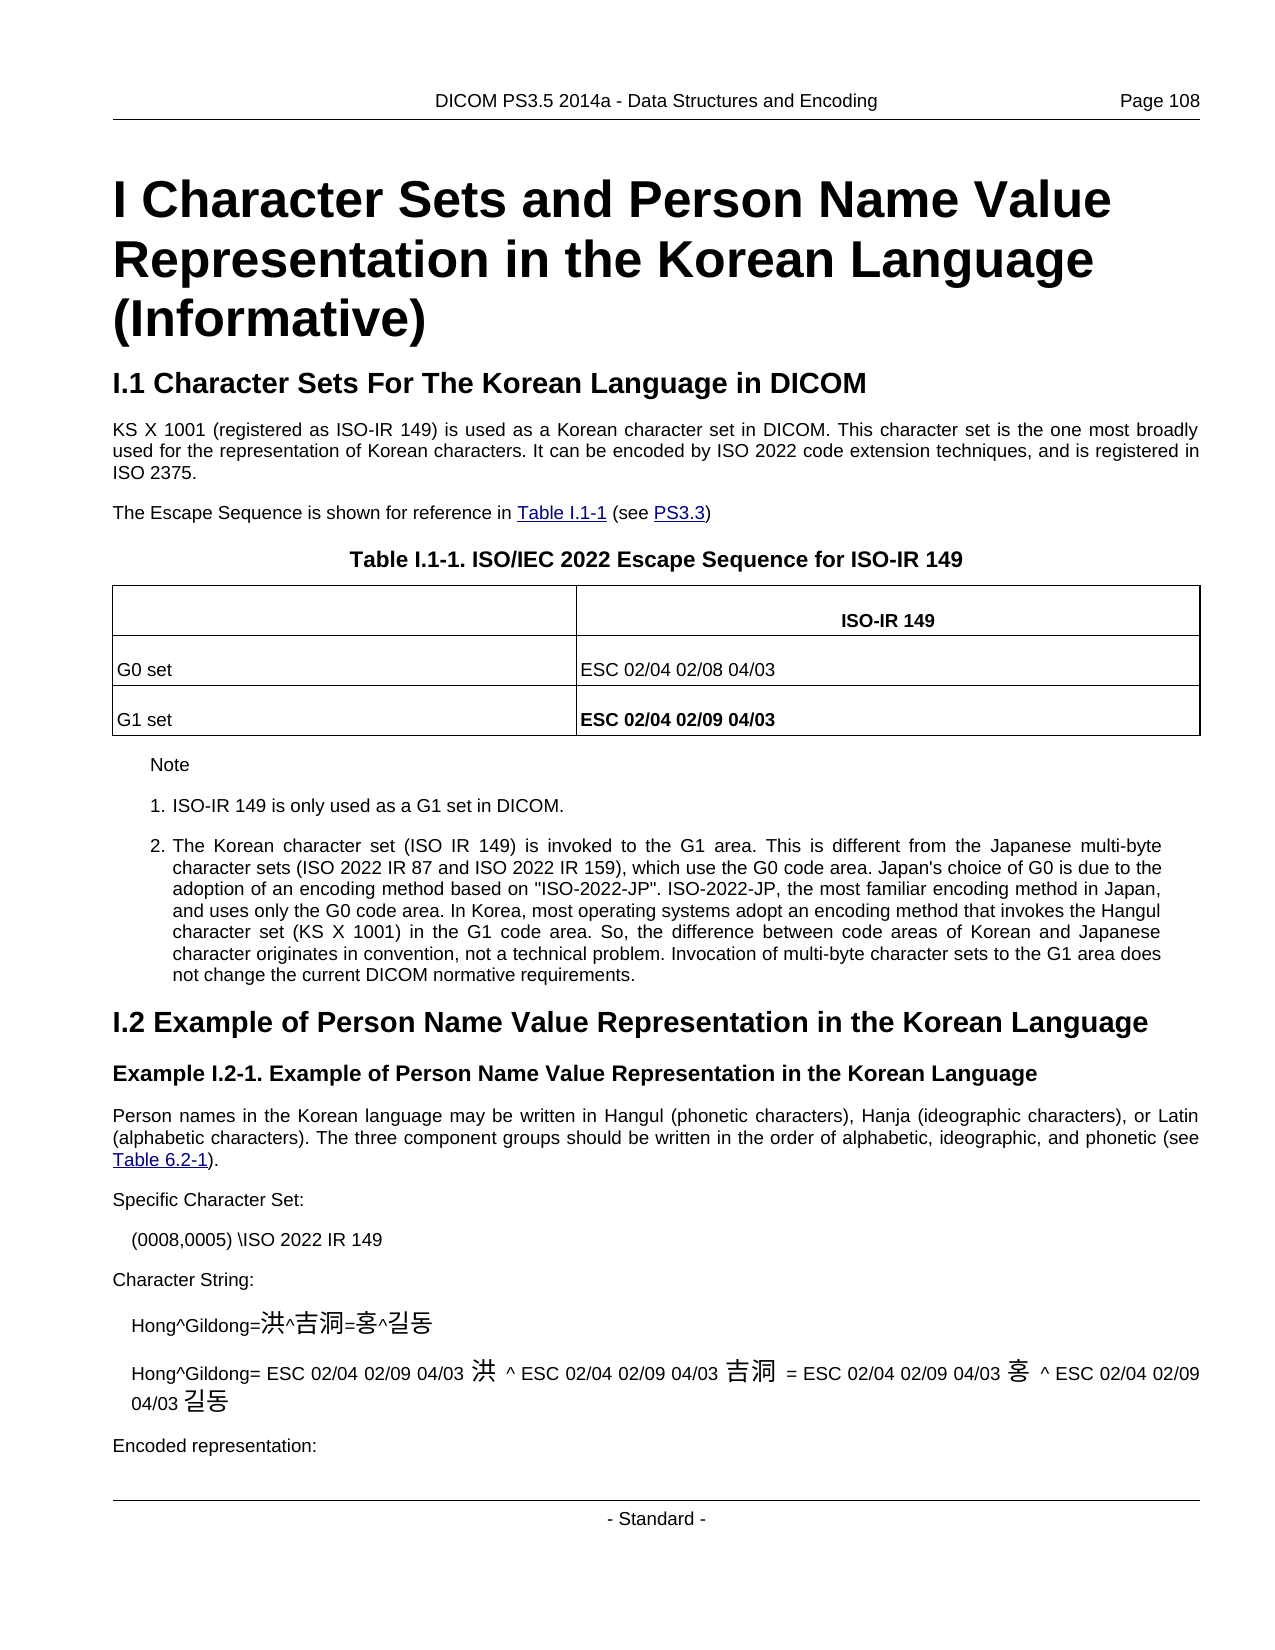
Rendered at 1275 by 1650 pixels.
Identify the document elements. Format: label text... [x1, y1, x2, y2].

table_cell G1 set [113, 686, 576, 734]
text I Character Sets and Person Name Value Representation in the Korean Language (Informative) [112, 169, 1200, 347]
table_cell ESC 02/04 02/09 04/03 [577, 686, 1199, 734]
text Hong^Gildong=洪^吉洞=홍^길동 [131, 1309, 1200, 1339]
text Person names in the Korean language may be written in Hangul (phonetic characters), Hanja (ideographic characters), or Latin (alphabetic characters). The three component groups should be written in the order of alphabetic, ideographic, and phonetic (see Table 6.2-1). [112, 1105, 1200, 1170]
list The Korean character set (ISO IR 149) is invoked to the G1 area. This is different from the Japanese multi-byte character sets (ISO 2022 IR 87 and ISO 2022 IR 159), which use the G0 code area. Japan's choice of G0 is due to the adoption of an encoding method based on "ISO-2022-JP". ISO-2022-JP, the most familiar encoding method in Japan, and uses only the G0 code area. In Korea, most operating systems adopt an encoding method that invokes the Hangul character set (KS X 1001) in the G1 code area. So, the difference between code areas of Korean and Japanese character originates in convention, not a technical problem. Invocation of multi-byte character sets to the G1 area does not change the current DICOM normative requirements. [150, 835, 1162, 986]
table_header [113, 586, 576, 635]
list ISO-IR 149 is only used as a G1 set in DICOM. [150, 794, 1162, 816]
table_cell ESC 02/04 02/08 04/03 [577, 636, 1199, 685]
text (0008,0005) \ISO 2022 IR 149 [131, 1229, 1200, 1251]
table_cell G0 set [113, 636, 576, 685]
text Hong^Gildong= ESC 02/04 02/09 04/03 洪 ^ ESC 02/04 02/09 04/03 吉洞 = ESC 02/04 02/09 04/03 홍 ^ ESC 02/04 02/09 04/03 길동 [131, 1357, 1200, 1416]
text Table I.1-1. ISO/IEC 2022 Escape Sequence for ISO-IR 149 [112, 546, 1200, 572]
text Specific Character Set: [112, 1189, 1200, 1210]
text KS X 1001 (registered as ISO-IR 149) is used as a Korean character set in DICOM. This character set is the one most broadly used for the representation of Korean characters. It can be encoded by ISO 2022 code extension techniques, and is registered in ISO 2375. [112, 418, 1200, 483]
table_header ISO-IR 149 [577, 586, 1199, 635]
text The Escape Sequence is shown for reference in Table I.1-1 (see PS3.3) [112, 502, 1200, 523]
text Character String: [112, 1269, 1200, 1291]
text Note [150, 754, 1162, 776]
text Example I.2-1. Example of Person Name Value Representation in the Korean Language [112, 1061, 1200, 1086]
text I.2 Example of Person Name Value Representation in the Korean Language [112, 1004, 1200, 1038]
text Encoded representation: [112, 1434, 1200, 1456]
text I.1 Character Sets For The Korean Language in DICOM [112, 366, 1200, 400]
